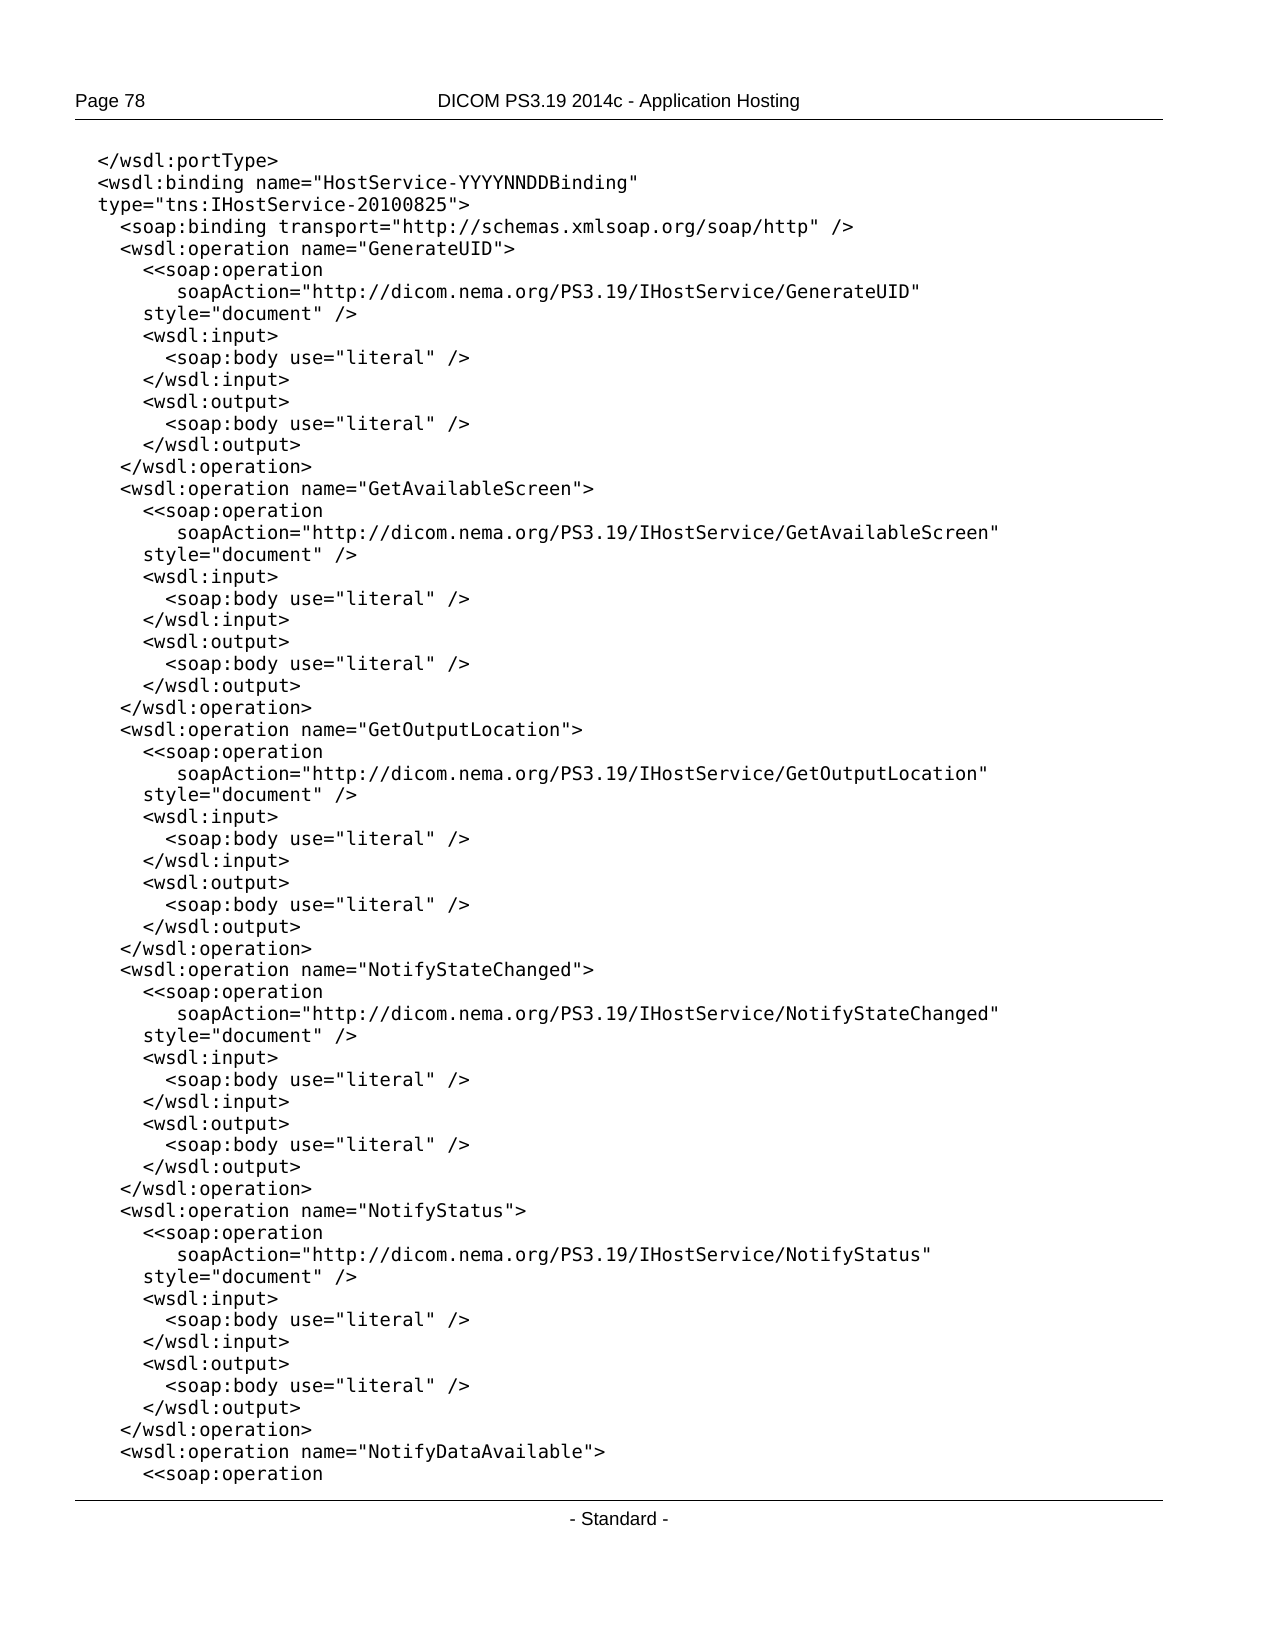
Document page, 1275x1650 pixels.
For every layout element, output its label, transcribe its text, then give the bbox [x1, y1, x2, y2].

text </wsdl:portType> <wsdl:binding name="HostService-YYYYNNDDBinding" type="tns:IHostService-20100825"> <soap:binding transport="http://schemas.xmlsoap.org/soap/http" /> <wsdl:operation name="GenerateUID"> <<soap:operation soapAction="http://dicom.nema.org/PS3.19/IHostService/GenerateUID" style="document" /> <wsdl:input> <soap:body use="literal" /> </wsdl:input> <wsdl:output> <soap:body use="literal" /> </wsdl:output> </wsdl:operation> <wsdl:operation name="GetAvailableScreen"> <<soap:operation soapAction="http://dicom.nema.org/PS3.19/IHostService/GetAvailableScreen" style="document" /> <wsdl:input> <soap:body use="literal" /> </wsdl:input> <wsdl:output> <soap:body use="literal" /> </wsdl:output> </wsdl:operation> <wsdl:operation name="GetOutputLocation"> <<soap:operation soapAction="http://dicom.nema.org/PS3.19/IHostService/GetOutputLocation" style="document" /> <wsdl:input> <soap:body use="literal" /> </wsdl:input> <wsdl:output> <soap:body use="literal" /> </wsdl:output> </wsdl:operation> <wsdl:operation name="NotifyStateChanged"> <<soap:operation soapAction="http://dicom.nema.org/PS3.19/IHostService/NotifyStateChanged" style="document" /> <wsdl:input> <soap:body use="literal" /> </wsdl:input> <wsdl:output> <soap:body use="literal" /> </wsdl:output> </wsdl:operation> <wsdl:operation name="NotifyStatus"> <<soap:operation soapAction="http://dicom.nema.org/PS3.19/IHostService/NotifyStatus" style="document" /> <wsdl:input> <soap:body use="literal" /> </wsdl:input> <wsdl:output> <soap:body use="literal" /> </wsdl:output> </wsdl:operation> <wsdl:operation name="NotifyDataAvailable"> <<soap:operation [75, 150, 1162, 1484]
